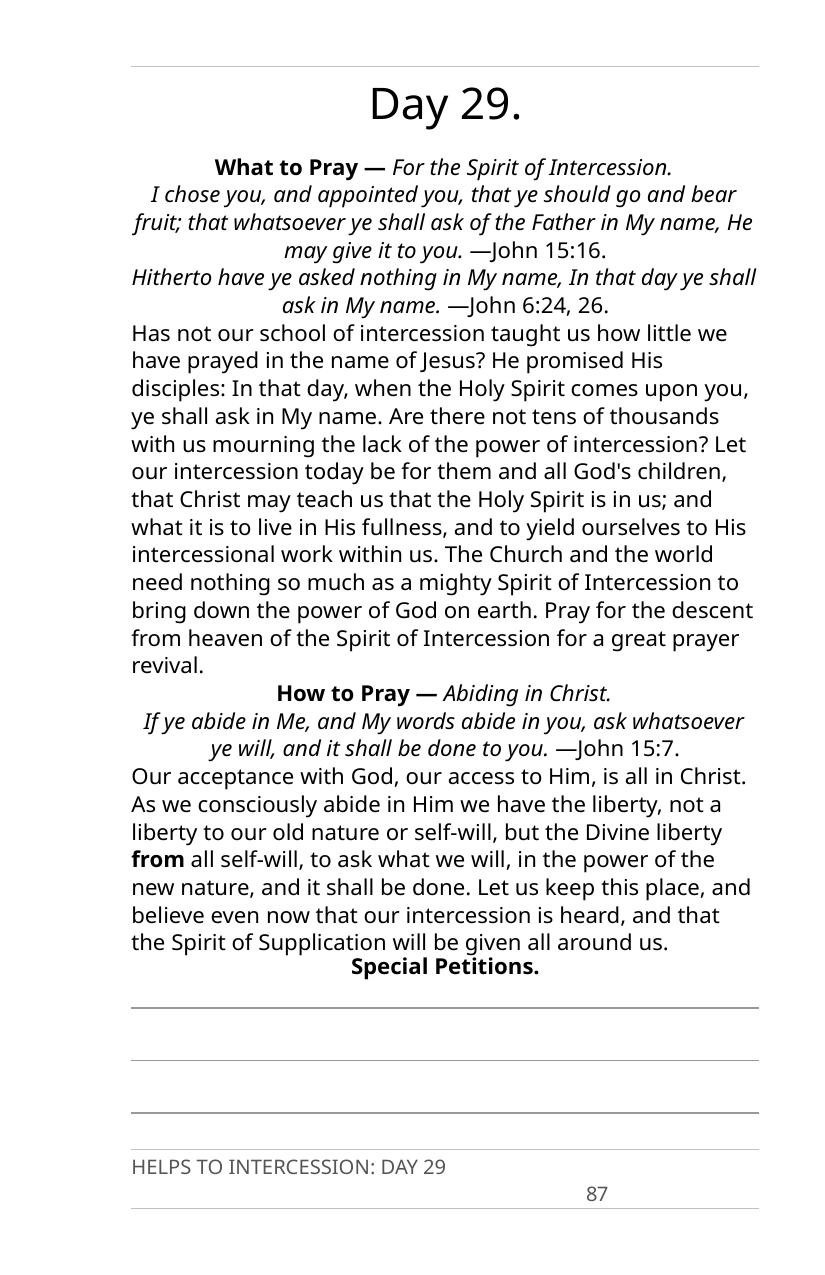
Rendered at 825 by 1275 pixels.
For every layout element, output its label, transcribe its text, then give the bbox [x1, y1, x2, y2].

text I chose you, and appointed you, that ye should go and bear fruit; that whatsoever ye shall ask of the Father in My name, He may give it to you. —John 15:16. [131, 181, 759, 264]
title Day 29. [131, 70, 759, 153]
text Our acceptance with God, our access to Him, is all in Christ. As we consciously abide in Him we have the liberty, not a liberty to our old nature or self-will, but the Divine liberty from all self-will, to ask what we will, in the power of the new nature, and it shall be done. Let us keep this place, and believe even now that our intercession is heard, and that the Spirit of Supplication will be given all around us. [131, 763, 759, 957]
text Special Petitions. [131, 957, 759, 979]
text How to Pray — Abiding in Christ. [131, 680, 759, 707]
text If ye abide in Me, and My words abide in you, ask whatsoever ye will, and it shall be done to you. —John 15:7. [131, 707, 759, 763]
text Hitherto have ye asked nothing in My name, In that day ye shall ask in My name. —John 6:24, 26. [131, 264, 759, 319]
text Has not our school of intercession taught us how little we have prayed in the name of Jesus? He promised His disciples: In that day, when the Holy Spirit comes upon you, ye shall ask in My name. Are there not tens of thousands with us mourning the lack of the power of intercession? Let our intercession today be for them and all God's children, that Christ may teach us that the Holy Spirit is in us; and what it is to live in His fullness, and to yield ourselves to His intercessional work within us. The Church and the world need nothing so much as a mighty Spirit of Intercession to bring down the power of God on earth. Pray for the descent from heaven of the Spirit of Intercession for a great prayer revival. [131, 319, 759, 680]
text What to Pray — For the Spirit of Intercession. [131, 153, 759, 181]
